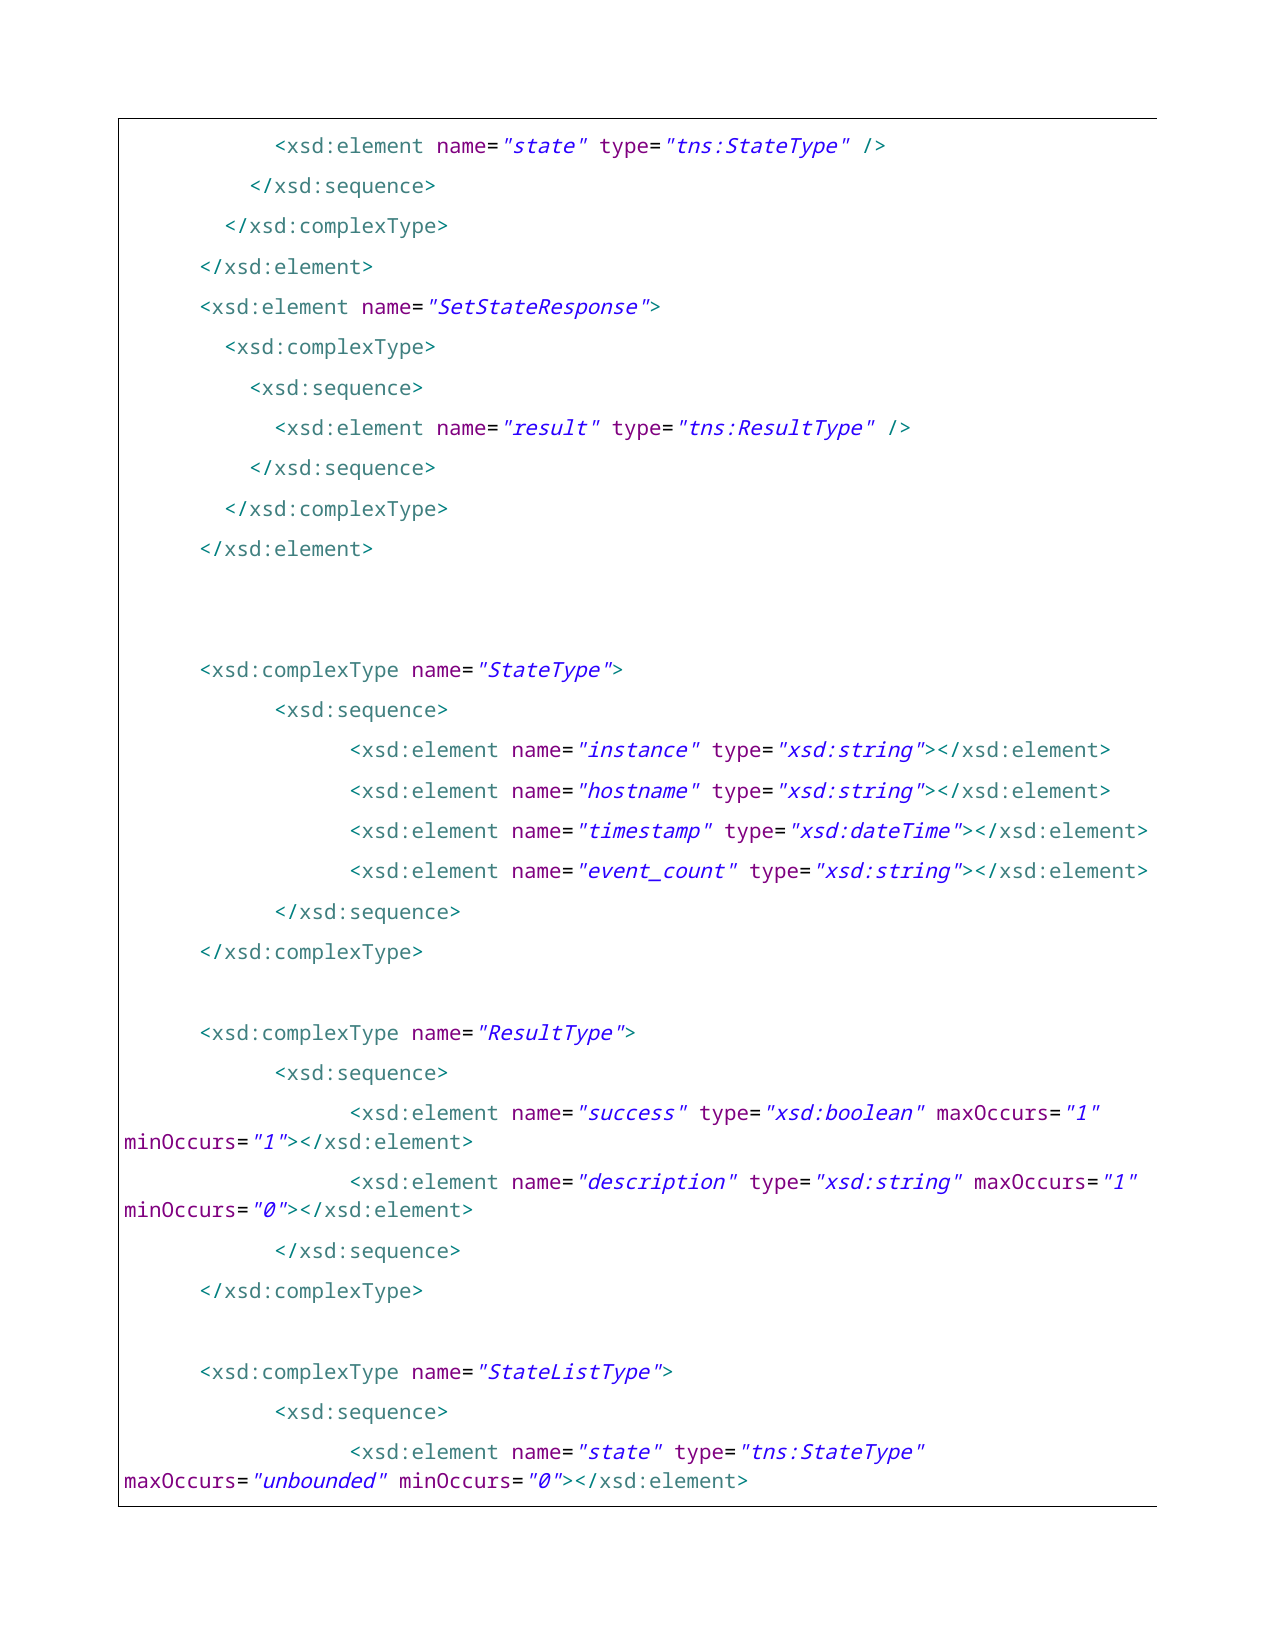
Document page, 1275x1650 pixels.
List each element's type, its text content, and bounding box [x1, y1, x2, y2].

table_header <xsd:element name="state" type="tns:StateType" /> </xsd:sequence> </xsd:complexType> </xsd:element> <xsd:element name="SetStateResponse"> <xsd:complexType> <xsd:sequence> <xsd:element name="result" type="tns:ResultType" /> </xsd:sequence> </xsd:complexType> </xsd:element> <xsd:complexType name="StateType"> <xsd:sequence> <xsd:element name="instance" type="xsd:string"></xsd:element> <xsd:element name="hostname" type="xsd:string"></xsd:element> <xsd:element name="timestamp" type="xsd:dateTime"></xsd:element> <xsd:element name="event_count" type="xsd:string"></xsd:element> </xsd:sequence> </xsd:complexType> <xsd:complexType name="ResultType"> <xsd:sequence> <xsd:element name="success" type="xsd:boolean" maxOccurs="1" minOccurs="1"></xsd:element> <xsd:element name="description" type="xsd:string" maxOccurs="1" minOccurs="0"></xsd:element> </xsd:sequence> </xsd:complexType> <xsd:complexType name="StateListType"> <xsd:sequence> <xsd:element name="state" type="tns:StateType" maxOccurs="unbounded" minOccurs="0"></xsd:element> [119, 119, 1157, 1506]
